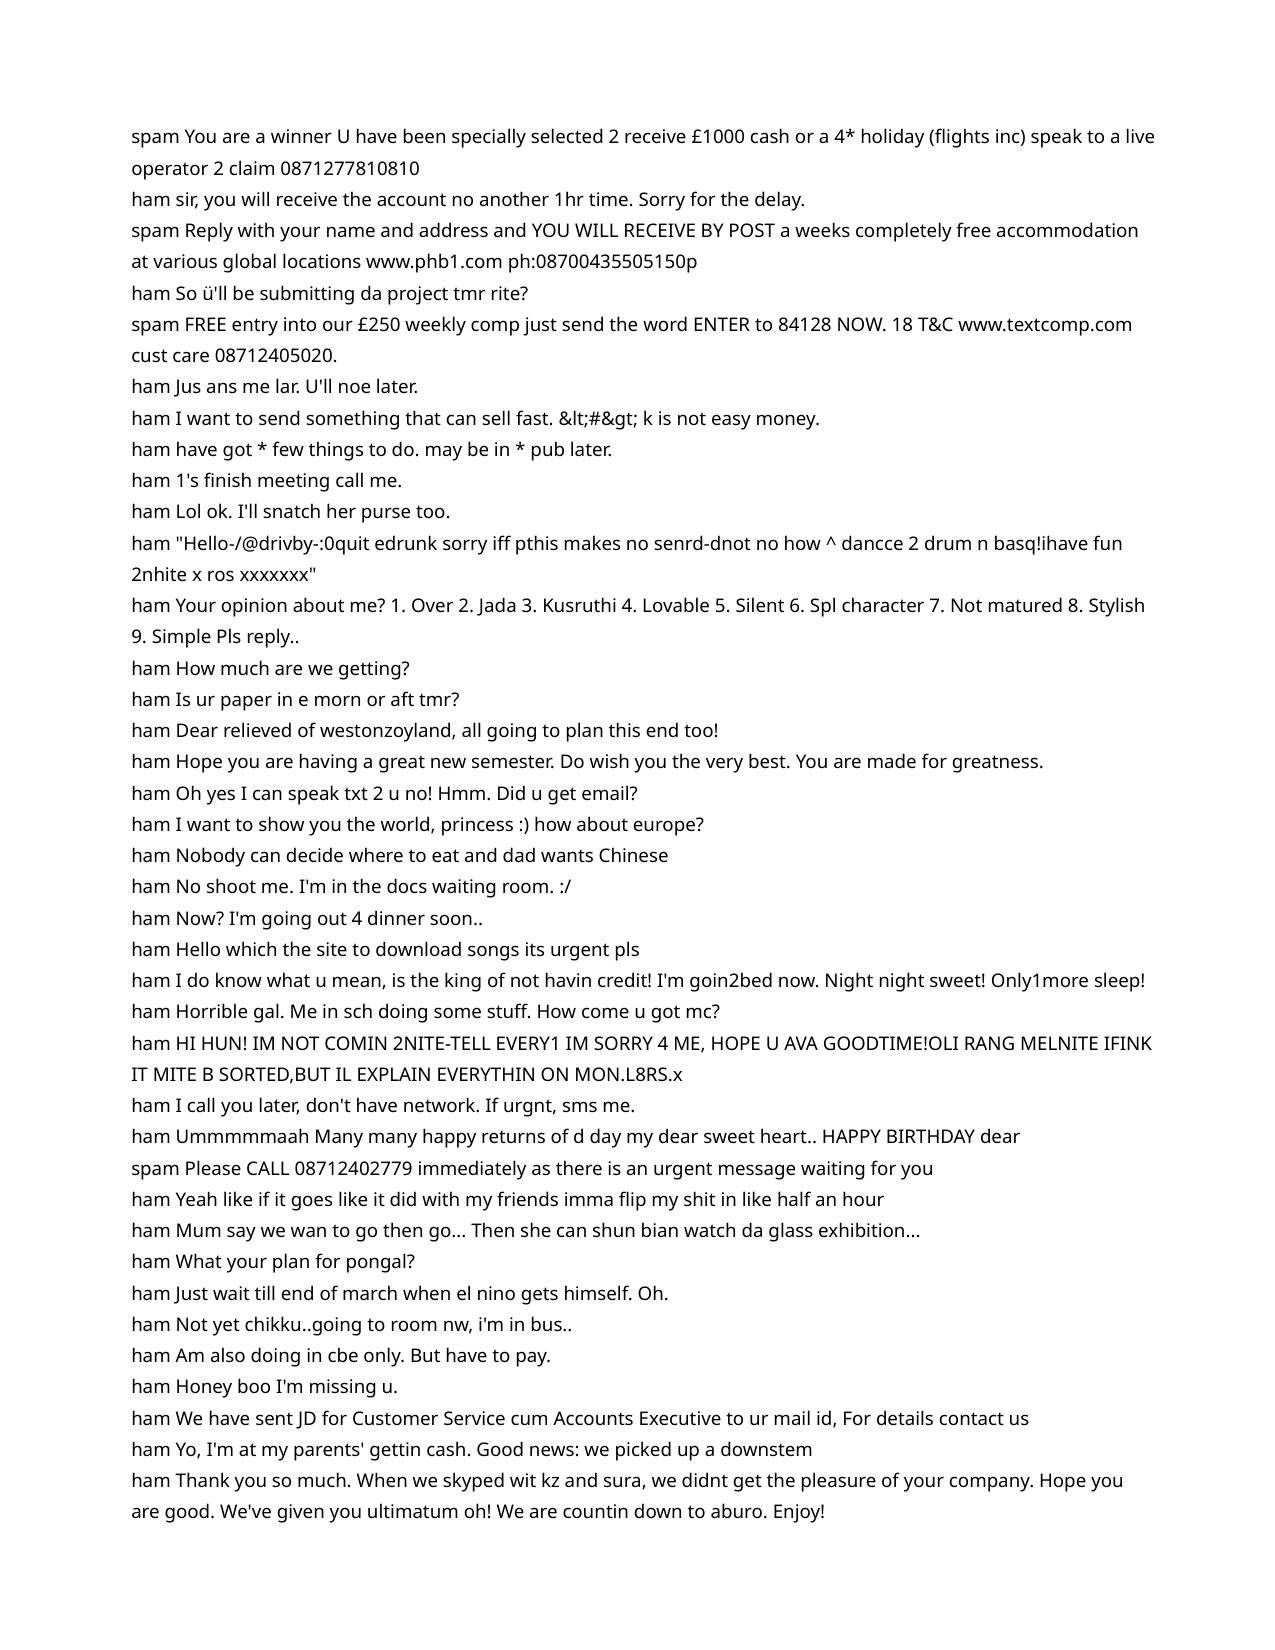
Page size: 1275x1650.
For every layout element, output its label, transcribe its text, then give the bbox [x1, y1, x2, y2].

table_cell ham Yo, I'm at my parents' gettin cash. Good news: we picked up a downstem [131, 1431, 1157, 1462]
table_cell [118, 431, 131, 462]
table_cell ham I want to show you the world, princess :) how about europe? [131, 806, 1157, 837]
table_cell ham "Hello-/@drivby-:0quit edrunk sorry iff pthis makes no senrd-dnot no how ^ dancce 2 drum n basq!ihave fun 2nhite x ros xxxxxxx" [131, 524, 1157, 587]
table_cell ham Lol ok. I'll snatch her purse too. [131, 493, 1157, 524]
table_cell ham 1's finish meeting call me. [131, 462, 1157, 493]
table_cell ham I call you later, don't have network. If urgnt, sms me. [131, 1087, 1157, 1118]
table_cell ham Hope you are having a great new semester. Do wish you the very best. You are made for greatness. [131, 743, 1157, 774]
table_cell [118, 743, 131, 774]
table_cell [118, 649, 131, 681]
table_cell ham Dear relieved of westonzoyland, all going to plan this end too! [131, 712, 1157, 743]
table_cell [118, 1024, 131, 1087]
table_cell ham So ü'll be submitting da project tmr rite? [131, 274, 1157, 306]
table_cell [118, 837, 131, 868]
table_cell [118, 306, 131, 368]
table_cell [118, 993, 131, 1024]
table_cell [118, 1243, 131, 1274]
table_cell [118, 1087, 131, 1118]
table_cell [118, 774, 131, 806]
table_cell ham HI HUN! IM NOT COMIN 2NITE-TELL EVERY1 IM SORRY 4 ME, HOPE U AVA GOODTIME!OLI RANG MELNITE IFINK IT MITE B SORTED,BUT IL EXPLAIN EVERYTHIN ON MON.L8RS.x [131, 1024, 1157, 1087]
table_cell [118, 118, 131, 181]
table_cell [118, 1399, 131, 1431]
table_cell ham Now? I'm going out 4 dinner soon.. [131, 899, 1157, 931]
table_cell [118, 806, 131, 837]
table_cell [118, 899, 131, 931]
table_cell [118, 1149, 131, 1181]
table_cell [118, 1306, 131, 1337]
table_cell [118, 368, 131, 399]
table_cell [118, 181, 131, 212]
table_cell ham Oh yes I can speak txt 2 u no! Hmm. Did u get email? [131, 774, 1157, 806]
table_cell [118, 1274, 131, 1306]
table_cell spam You are a winner U have been specially selected 2 receive £1000 cash or a 4* holiday (flights inc) speak to a live operator 2 claim 0871277810810 [131, 118, 1157, 181]
table_cell [118, 1212, 131, 1243]
table_cell spam Please CALL 08712402779 immediately as there is an urgent message waiting for you [131, 1149, 1157, 1181]
table_cell [118, 1181, 131, 1212]
table_cell [118, 212, 131, 274]
table_cell ham Yeah like if it goes like it did with my friends imma flip my shit in like half an hour [131, 1181, 1157, 1212]
table_cell [118, 1337, 131, 1368]
table_cell [118, 587, 131, 649]
table_cell ham Mum say we wan to go then go... Then she can shun bian watch da glass exhibition... [131, 1212, 1157, 1243]
table_cell ham Ummmmmaah Many many happy returns of d day my dear sweet heart.. HAPPY BIRTHDAY dear [131, 1118, 1157, 1149]
table_cell ham How much are we getting? [131, 649, 1157, 681]
table_cell [118, 1462, 131, 1524]
table_cell ham I want to send something that can sell fast. &lt;#&gt; k is not easy money. [131, 399, 1157, 431]
table_cell [118, 1118, 131, 1149]
table_cell ham What your plan for pongal? [131, 1243, 1157, 1274]
table_cell ham Honey boo I'm missing u. [131, 1368, 1157, 1399]
table_cell [118, 962, 131, 993]
table_cell [118, 681, 131, 712]
table_cell [118, 493, 131, 524]
table_cell ham Hello which the site to download songs its urgent pls [131, 931, 1157, 962]
table_cell [118, 1431, 131, 1462]
table_cell ham Not yet chikku..going to room nw, i'm in bus.. [131, 1306, 1157, 1337]
table_cell ham Just wait till end of march when el nino gets himself. Oh. [131, 1274, 1157, 1306]
table_cell ham Nobody can decide where to eat and dad wants Chinese [131, 837, 1157, 868]
table_cell ham Am also doing in cbe only. But have to pay. [131, 1337, 1157, 1368]
table_cell ham Is ur paper in e morn or aft tmr? [131, 681, 1157, 712]
table_cell ham Horrible gal. Me in sch doing some stuff. How come u got mc? [131, 993, 1157, 1024]
table_cell [118, 868, 131, 899]
table_cell [118, 399, 131, 431]
table_cell ham Thank you so much. When we skyped wit kz and sura, we didnt get the pleasure of your company. Hope you are good. We've given you ultimatum oh! We are countin down to aburo. Enjoy! [131, 1462, 1157, 1524]
table_cell [118, 1368, 131, 1399]
table_cell spam FREE entry into our £250 weekly comp just send the word ENTER to 84128 NOW. 18 T&C www.textcomp.com cust care 08712405020. [131, 306, 1157, 368]
table_cell [118, 712, 131, 743]
table_cell [118, 524, 131, 587]
table_cell ham Your opinion about me? 1. Over 2. Jada 3. Kusruthi 4. Lovable 5. Silent 6. Spl character 7. Not matured 8. Stylish 9. Simple Pls reply.. [131, 587, 1157, 649]
table_cell [118, 274, 131, 306]
table_cell [118, 462, 131, 493]
table_cell spam Reply with your name and address and YOU WILL RECEIVE BY POST a weeks completely free accommodation at various global locations www.phb1.com ph:08700435505150p [131, 212, 1157, 274]
table_cell ham have got * few things to do. may be in * pub later. [131, 431, 1157, 462]
table_cell [118, 931, 131, 962]
table_cell ham sir, you will receive the account no another 1hr time. Sorry for the delay. [131, 181, 1157, 212]
table_cell ham No shoot me. I'm in the docs waiting room. :/ [131, 868, 1157, 899]
table_cell ham We have sent JD for Customer Service cum Accounts Executive to ur mail id, For details contact us [131, 1399, 1157, 1431]
table_cell ham Jus ans me lar. U'll noe later. [131, 368, 1157, 399]
table_cell ham I do know what u mean, is the king of not havin credit! I'm goin2bed now. Night night sweet! Only1more sleep! [131, 962, 1157, 993]
